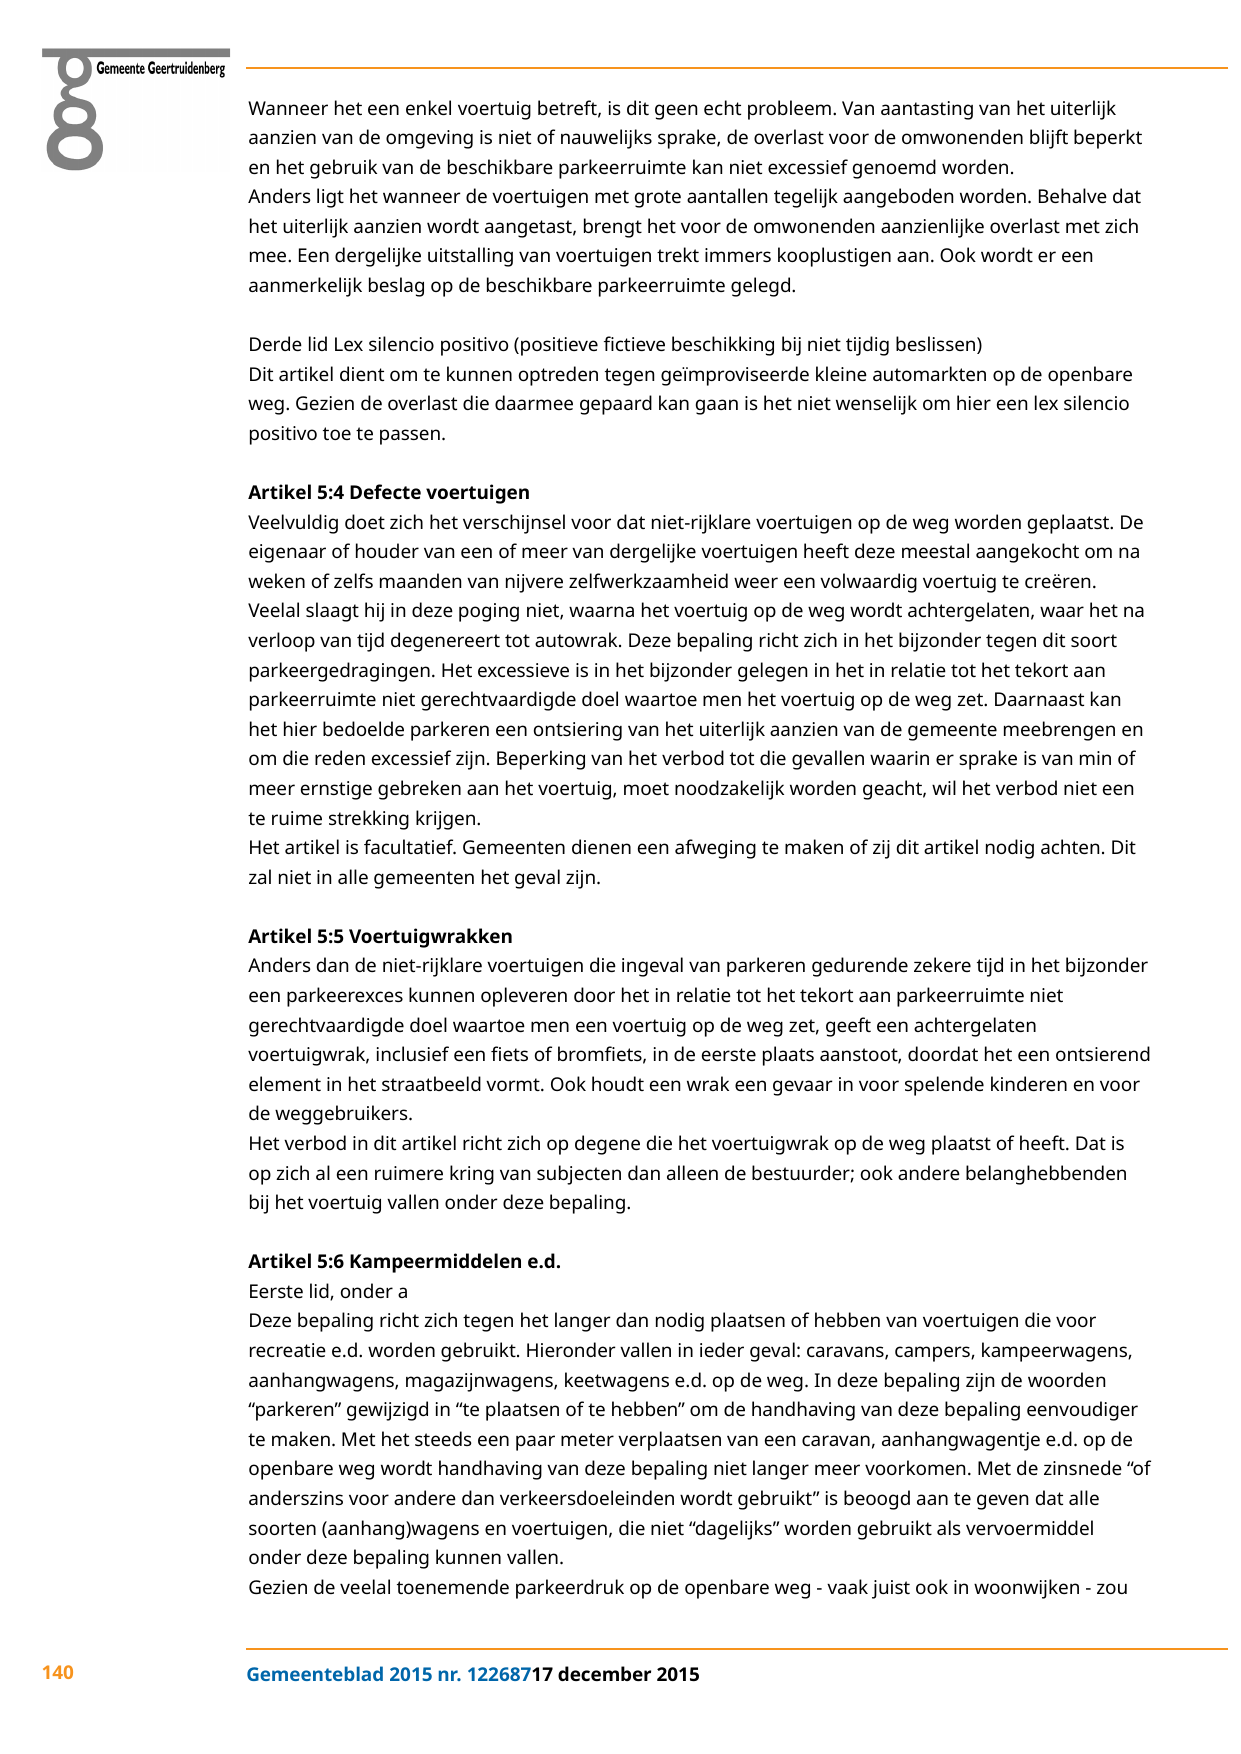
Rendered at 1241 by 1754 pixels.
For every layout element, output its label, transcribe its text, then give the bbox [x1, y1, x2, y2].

text Deze bepaling richt zich tegen het langer dan nodig plaatsen of hebben van voertuigen die voor recreatie e.d. worden gebruikt. Hieronder vallen in ieder geval: caravans, campers, kampeerwagens, aanhangwagens, magazijnwagens, keetwagens e.d. op de weg. In deze bepaling zijn de woorden “parkeren” gewijzigd in “te plaatsen of te hebben” om de handhaving van deze bepaling eenvoudiger te maken. Met het steeds een paar meter verplaatsen van een caravan, aanhangwagentje e.d. op de openbare weg wordt handhaving van deze bepaling niet langer meer voorkomen. Met de zinsnede “of anderszins voor andere dan verkeersdoeleinden wordt gebruikt” is beoogd aan te geven dat alle soorten (aanhang)wagens en voertuigen, die niet “dagelijks” worden gebruikt als vervoermiddel onder deze bepaling kunnen vallen. [248, 1308, 1152, 1570]
text Wanneer het een enkel voertuig betreft, is dit geen echt probleem. Van aantasting van het uiterlijk aanzien van de omgeving is niet of nauwelijks sprake, de overlast voor de omwonenden blijft beperkt en het gebruik van de beschikbare parkeerruimte kan niet excessief genoemd worden. [248, 95, 1152, 180]
text Anders ligt het wanneer de voertuigen met grote aantallen tegelijk aangeboden worden. Behalve dat het uiterlijk aanzien wordt aangetast, brengt het voor de omwonenden aanzienlijke overlast met zich mee. Een dergelijke uitstalling van voertuigen trekt immers kooplustigen aan. Ook wordt er een aanmerkelijk beslag op de beschikbare parkeerruimte gelegd. [248, 183, 1152, 298]
text Artikel 5:6 Kampeermiddelen e.d. [248, 1248, 1152, 1274]
text Het verbod in dit artikel richt zich op degene die het voertuigwrak op de weg plaatst of heeft. Dat is op zich al een ruimere kring van subjecten dan alleen de bestuurder; ook andere belanghebbenden bij het voertuig vallen onder deze bepaling. [248, 1130, 1152, 1215]
text Dit artikel dient om te kunnen optreden tegen geïmproviseerde kleine automarkten op de openbare weg. Gezien de overlast die daarmee gepaard kan gaan is het niet wenselijk om hier een lex silencio positivo toe te passen. [248, 361, 1152, 446]
text Artikel 5:5 Voertuigwrakken [248, 923, 1152, 949]
picture [41, 47, 231, 172]
text Artikel 5:4 Defecte voertuigen [248, 479, 1152, 505]
text Het artikel is facultatief. Gemeenten dienen een afweging te maken of zij dit artikel nodig achten. Dit zal niet in alle gemeenten het geval zijn. [248, 834, 1152, 890]
text Gezien de veelal toenemende parkeerdruk op de openbare weg - vaak juist ook in woonwijken - zou [248, 1574, 1152, 1600]
text Veelvuldig doet zich het verschijnsel voor dat niet-rijklare voertuigen op de weg worden geplaatst. De eigenaar of houder van een of meer van dergelijke voertuigen heeft deze meestal aangekocht om na weken of zelfs maanden van nijvere zelfwerkzaamheid weer een volwaardig voertuig te creëren. Veelal slaagt hij in deze poging niet, waarna het voertuig op de weg wordt achtergelaten, waar het na verloop van tijd degenereert tot autowrak. Deze bepaling richt zich in het bijzonder tegen dit soort parkeergedragingen. Het excessieve is in het bijzonder gelegen in het in relatie tot het tekort aan parkeerruimte niet gerechtvaardigde doel waartoe men het voertuig op de weg zet. Daarnaast kan het hier bedoelde parkeren een ontsiering van het uiterlijk aanzien van de gemeente meebrengen en om die reden excessief zijn. Beperking van het verbod tot die gevallen waarin er sprake is van min of meer ernstige gebreken aan het voertuig, moet noodzakelijk worden geacht, wil het verbod niet een te ruime strekking krijgen. [248, 509, 1152, 831]
text Derde lid Lex silencio positivo (positieve fictieve beschikking bij niet tijdig beslissen) [248, 331, 1152, 357]
text Anders dan de niet-rijklare voertuigen die ingeval van parkeren gedurende zekere tijd in het bijzonder een parkeerexces kunnen opleveren door het in relatie tot het tekort aan parkeerruimte niet gerechtvaardigde doel waartoe men een voertuig op de weg zet, geeft een achtergelaten voertuigwrak, inclusief een fiets of bromfiets, in de eerste plaats aanstoot, doordat het een ontsierend element in het straatbeeld vormt. Ook houdt een wrak een gevaar in voor spelende kinderen en voor de weggebruikers. [248, 953, 1152, 1126]
text Eerste lid, onder a [248, 1278, 1152, 1304]
